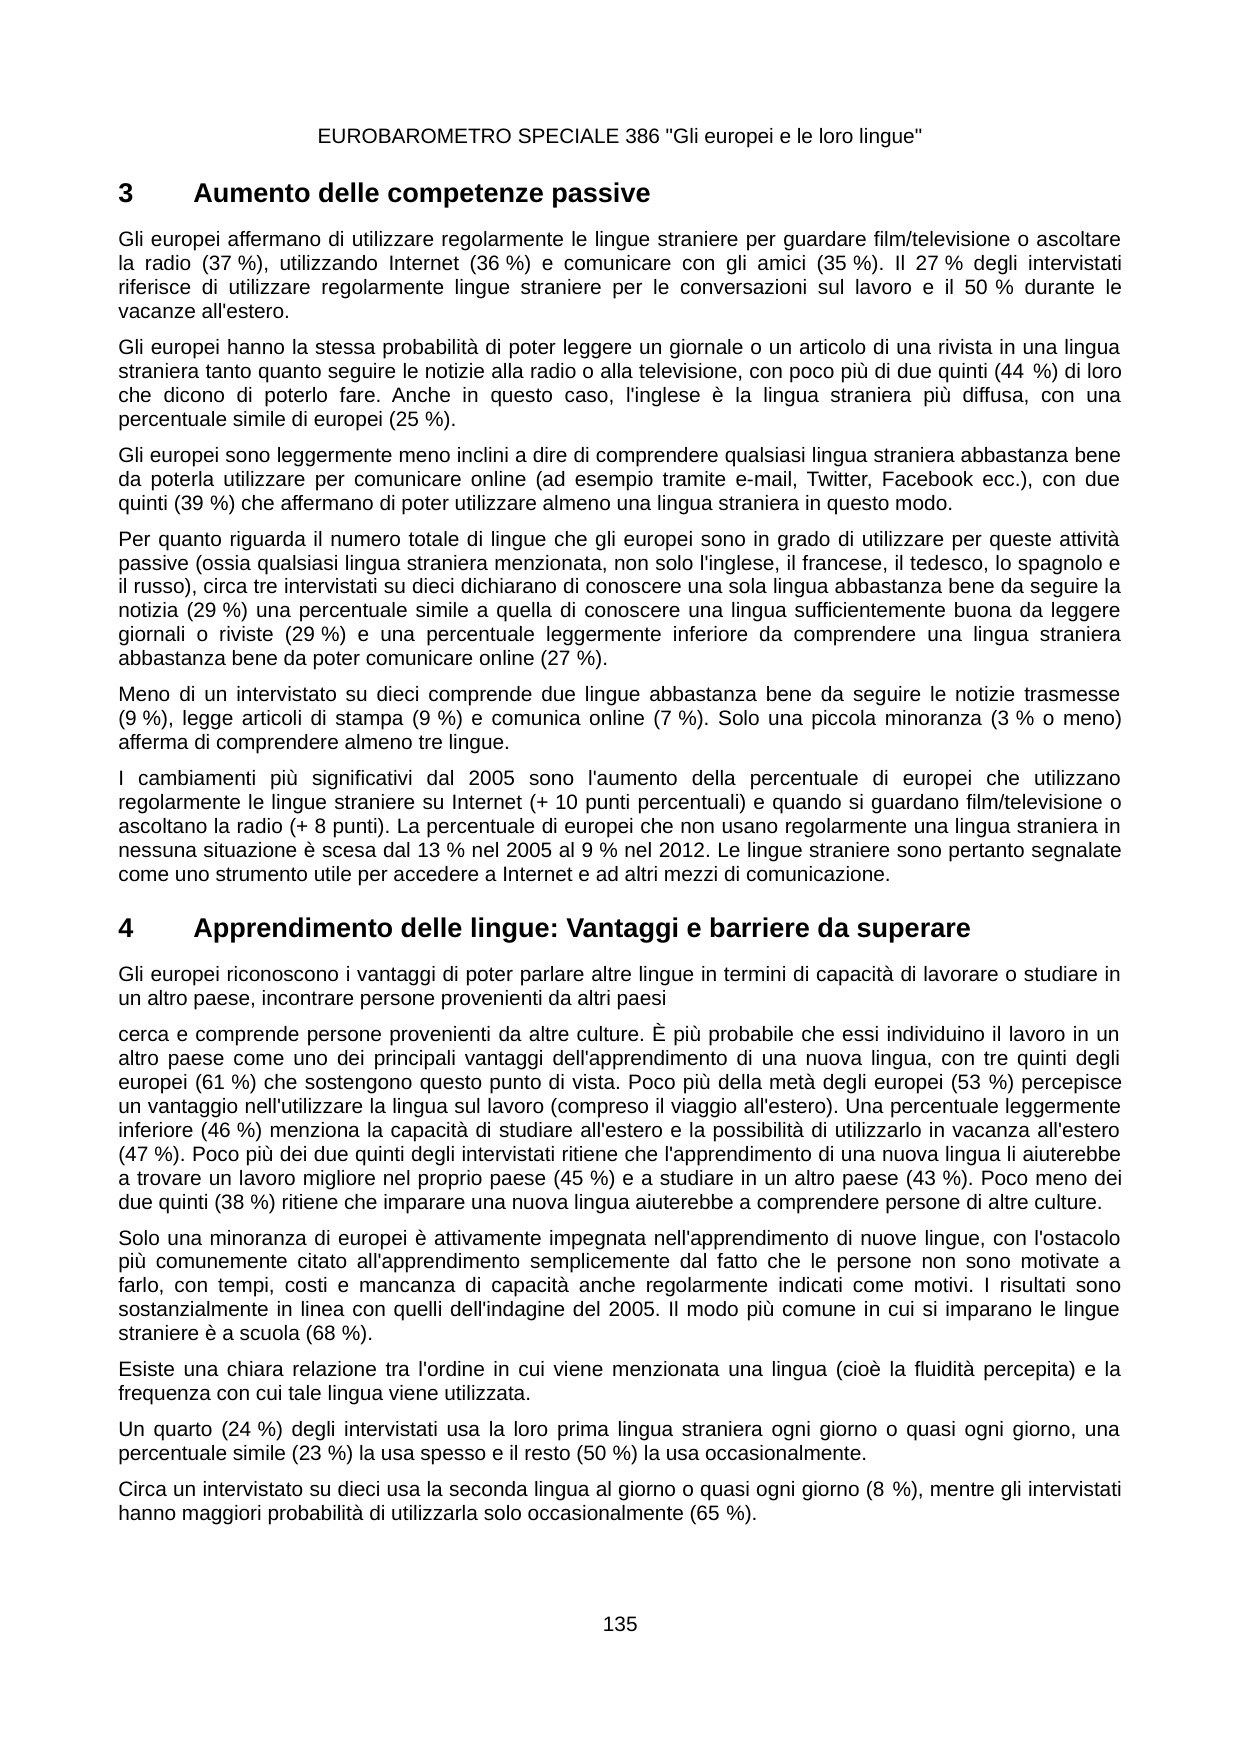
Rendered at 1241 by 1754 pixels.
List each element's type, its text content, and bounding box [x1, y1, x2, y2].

text Esiste una chiara relazione tra l'ordine in cui viene menzionata una lingua (cioè la fluidità percepita) e la frequenza con cui tale lingua viene utilizzata. [118, 1357, 1122, 1405]
text Meno di un intervistato su dieci comprende due lingue abbastanza bene da seguire le notizie trasmesse (9 %), legge articoli di stampa (9 %) e comunica online (7 %). Solo una piccola minoranza (3 % o meno) afferma di comprendere almeno tre lingue. [118, 682, 1122, 754]
text cerca e comprende persone provenienti da altre culture. È più probabile che essi individuino il lavoro in un altro paese come uno dei principali vantaggi dell'apprendimento di una nuova lingua, con tre quinti degli europei (61 %) che sostengono questo punto di vista. Poco più della metà degli europei (53 %) percepisce un vantaggio nell'utilizzare la lingua sul lavoro (compreso il viaggio all'estero). Una percentuale leggermente inferiore (46 %) menziona la capacità di studiare all'estero e la possibilità di utilizzarlo in vacanza all'estero (47 %). Poco più dei due quinti degli intervistati ritiene che l'apprendimento di una nuova lingua li aiuterebbe a trovare un lavoro migliore nel proprio paese (45 %) e a studiare in un altro paese (43 %). Poco meno dei due quinti (38 %) ritiene che imparare una nuova lingua aiuterebbe a comprendere persone di altre culture. [118, 1022, 1122, 1213]
text Circa un intervistato su dieci usa la seconda lingua al giorno o quasi ogni giorno (8 %), mentre gli intervistati hanno maggiori probabilità di utilizzarla solo occasionalmente (65 %). [118, 1477, 1122, 1524]
text Gli europei hanno la stessa probabilità di poter leggere un giornale o un articolo di una rivista in una lingua straniera tanto quanto seguire le notizie alla radio o alla televisione, con poco più di due quinti (44 %) di loro che dicono di poterlo fare. Anche in questo caso, l'inglese è la lingua straniera più diffusa, con una percentuale simile di europei (25 %). [118, 335, 1122, 431]
text Gli europei riconoscono i vantaggi di poter parlare altre lingue in termini di capacità di lavorare o studiare in un altro paese, incontrare persone provenienti da altri paesi [118, 962, 1122, 1010]
text Un quarto (24 %) degli intervistati usa la loro prima lingua straniera ogni giorno o quasi ogni giorno, una percentuale simile (23 %) la usa spesso e il resto (50 %) la usa occasionalmente. [118, 1417, 1122, 1465]
subtitle Apprendimento delle lingue: Vantaggi e barriere da superare [118, 912, 1122, 943]
text Gli europei sono leggermente meno inclini a dire di comprendere qualsiasi lingua straniera abbastanza bene da poterla utilizzare per comunicare online (ad esempio tramite e-mail, Twitter, Facebook ecc.), con due quinti (39 %) che affermano di poter utilizzare almeno una lingua straniera in questo modo. [118, 443, 1122, 514]
text Gli europei affermano di utilizzare regolarmente le lingue straniere per guardare film/televisione o ascoltare la radio (37 %), utilizzando Internet (36 %) e comunicare con gli amici (35 %). Il 27 % degli intervistati riferisce di utilizzare regolarmente lingue straniere per le conversazioni sul lavoro e il 50 % durante le vacanze all'estero. [118, 227, 1122, 323]
text I cambiamenti più significativi dal 2005 sono l'aumento della percentuale di europei che utilizzano regolarmente le lingue straniere su Internet (+ 10 punti percentuali) e quando si guardano film/televisione o ascoltano la radio (+ 8 punti). La percentuale di europei che non usano regolarmente una lingua straniera in nessuna situazione è scesa dal 13 % nel 2005 al 9 % nel 2012. Le lingue straniere sono pertanto segnalate come uno strumento utile per accedere a Internet e ad altri mezzi di comunicazione. [118, 766, 1122, 886]
text Per quanto riguarda il numero totale di lingue che gli europei sono in grado di utilizzare per queste attività passive (ossia qualsiasi lingua straniera menzionata, non solo l'inglese, il francese, il tedesco, lo spagnolo e il russo), circa tre intervistati su dieci dichiarano di conoscere una sola lingua abbastanza bene da seguire la notizia (29 %) una percentuale simile a quella di conoscere una lingua sufficientemente buona da leggere giornali o riviste (29 %) e una percentuale leggermente inferiore da comprendere una lingua straniera abbastanza bene da poter comunicare online (27 %). [118, 526, 1122, 670]
text Solo una minoranza di europei è attivamente impegnata nell'apprendimento di nuove lingue, con l'ostacolo più comunemente citato all'apprendimento semplicemente dal fatto che le persone non sono motivate a farlo, con tempi, costi e mancanza di capacità anche regolarmente indicati come motivi. I risultati sono sostanzialmente in linea con quelli dell'indagine del 2005. Il modo più comune in cui si imparano le lingue straniere è a scuola (68 %). [118, 1225, 1122, 1345]
subtitle Aumento delle competenze passive [118, 177, 1122, 209]
